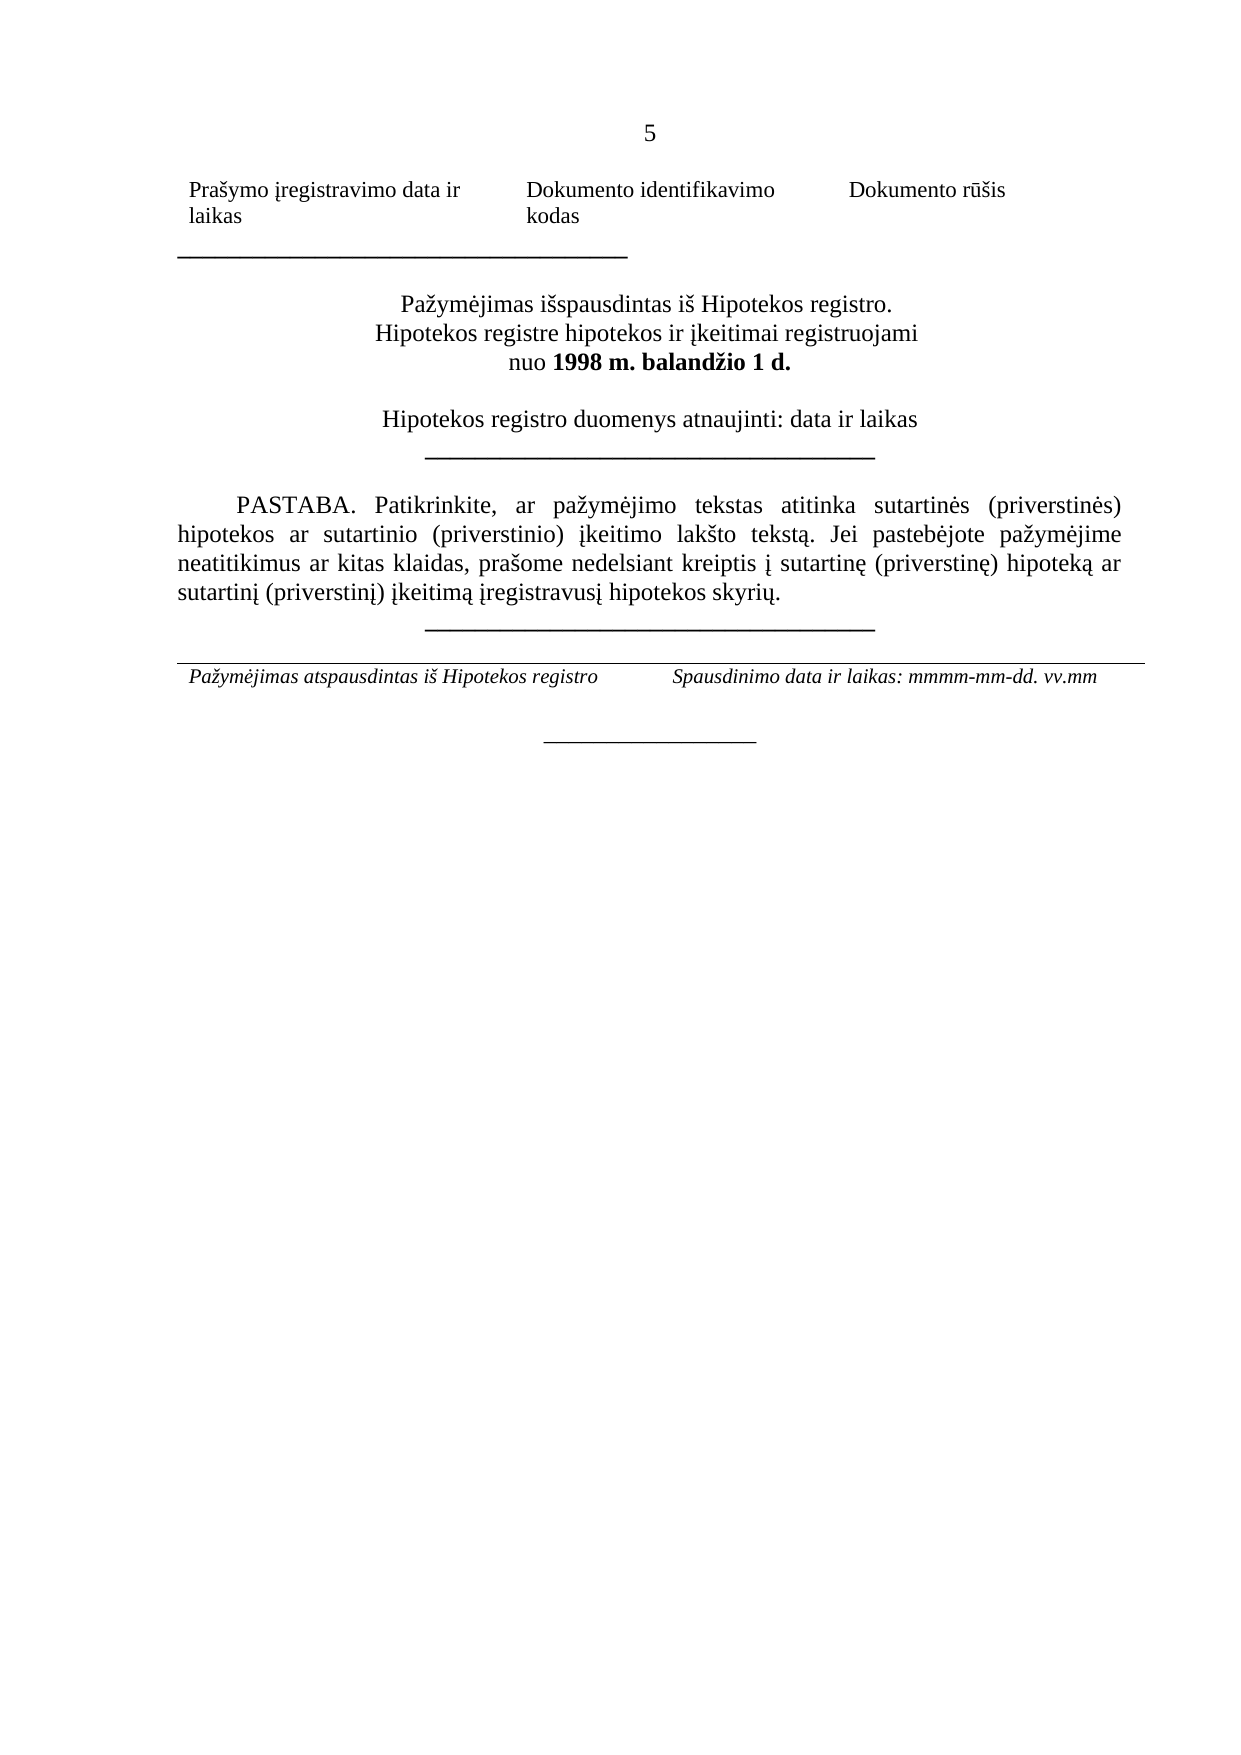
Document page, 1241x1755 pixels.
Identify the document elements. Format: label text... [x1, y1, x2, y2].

table_header Dokumento identifikavimo kodas [500, 176, 822, 232]
text nuo 1998 m. balandžio 1 d. [177, 347, 1122, 376]
table_header Prašymo įregistravimo data ir laikas [177, 176, 500, 232]
text ____________________________________ [177, 433, 1122, 462]
table_header Spausdinimo data ir laikas: mmmm-mm-dd. vv.mm [661, 664, 1145, 688]
text ____________________________________ [177, 232, 1122, 261]
text _________________ [177, 717, 1122, 746]
table_header Pažymėjimas atspausdintas iš Hipotekos registro [177, 664, 661, 688]
text Pažymėjimas išspausdintas iš Hipotekos registro. [177, 289, 1122, 318]
text Hipotekos registro duomenys atnaujinti: data ir laikas [177, 404, 1122, 433]
table_header Dokumento rūšis [822, 176, 1145, 232]
text Hipotekos registre hipotekos ir įkeitimai registruojami [177, 318, 1122, 347]
text ____________________________________ [177, 606, 1122, 634]
text PASTABA. Patikrinkite, ar pažymėjimo tekstas atitinka sutartinės (priverstinės) hipotekos ar sutartinio (priverstinio) įkeitimo lakšto tekstą. Jei pastebėjote pažymėjime neatitikimus ar kitas klaidas, prašome nedelsiant kreiptis į sutartinę (priverstinę) hipoteką ar sutartinį (priverstinį) įkeitimą įregistravusį hipotekos skyrių. [177, 491, 1122, 606]
